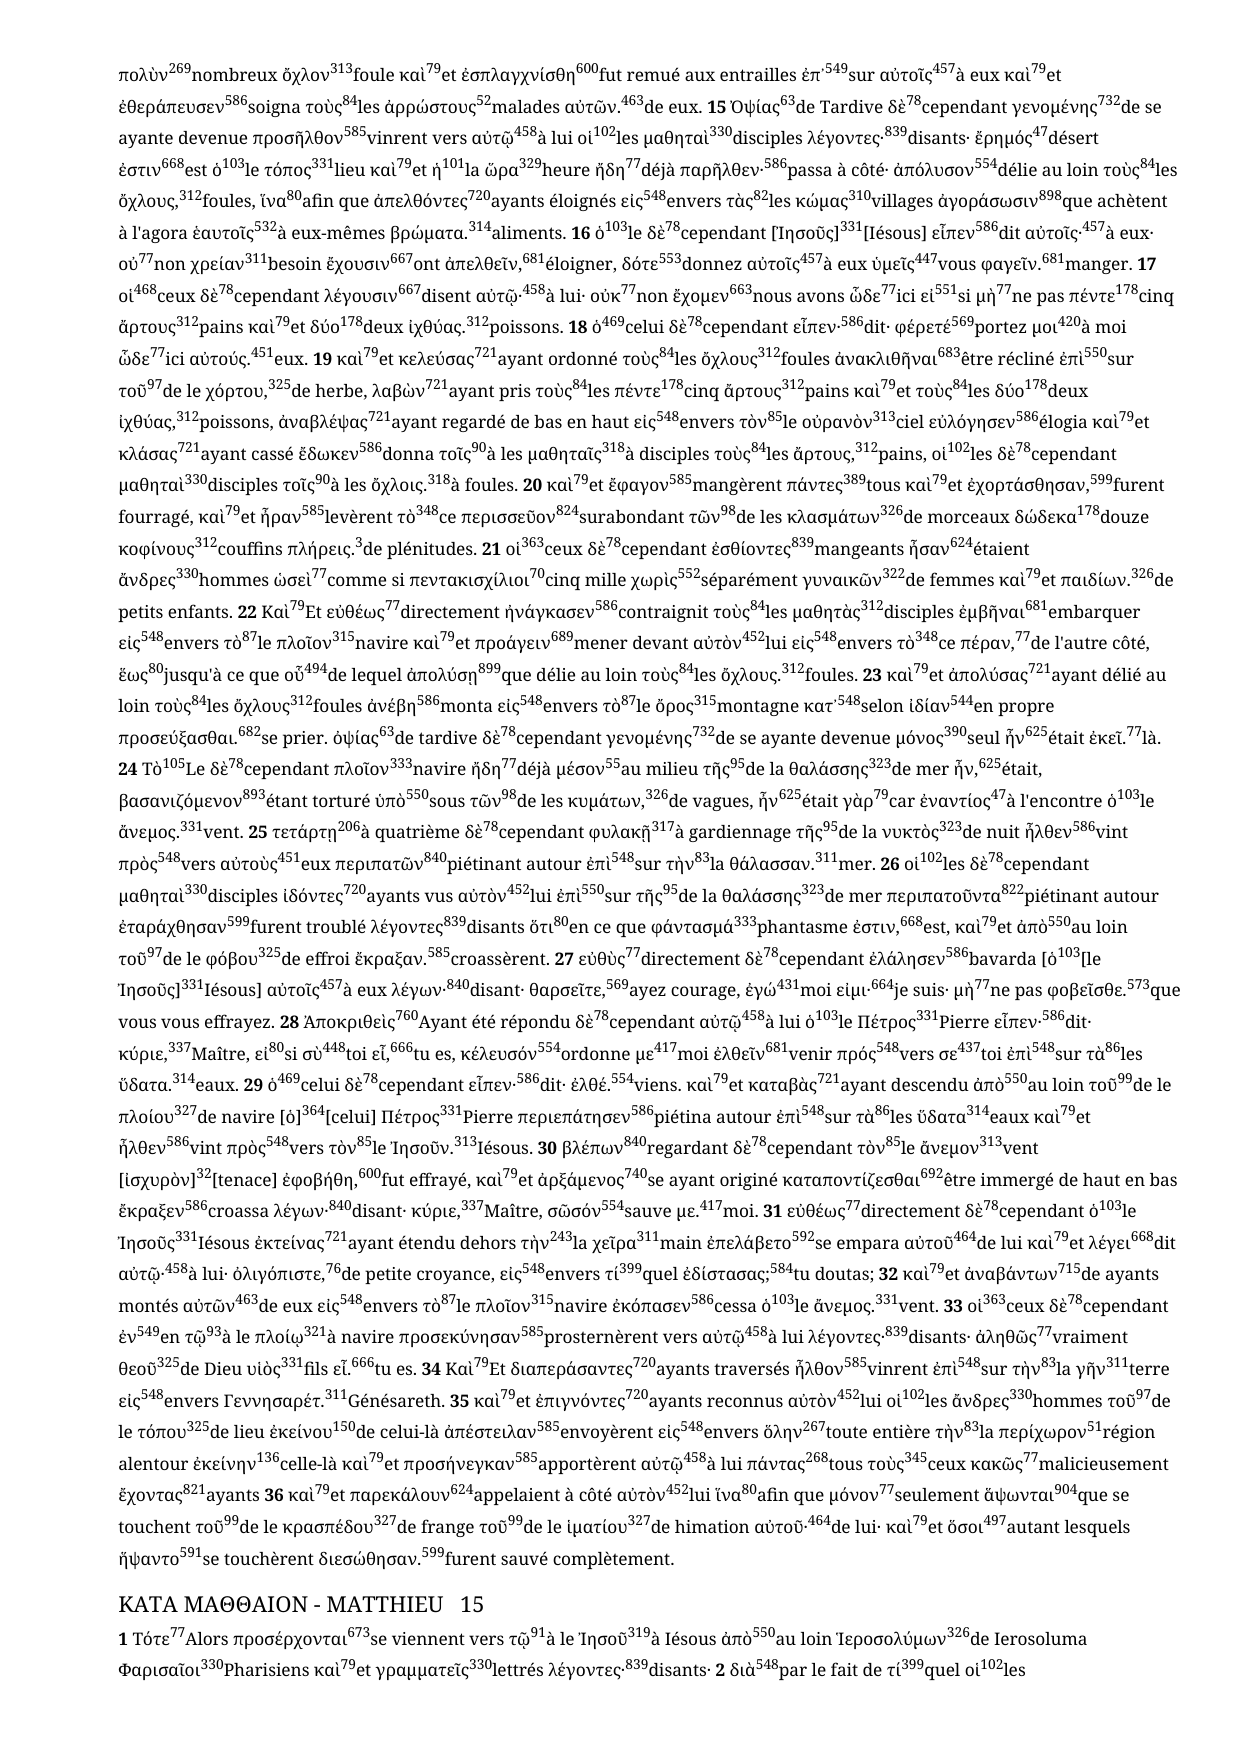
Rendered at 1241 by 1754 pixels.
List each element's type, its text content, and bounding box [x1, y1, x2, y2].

text ΚΑΤΑ ΜΑΘΘΑΙΟΝ - MATTHIEU 15 [118, 1589, 1181, 1618]
text 1 Ἐν549En ἐκείνῳ144à celui-là τῷ91à le καιρῷ319à moment ἤκουσεν586écouta Ἡρῴδης331Hérode ὁ103le τετραάρχης331tétrarque τὴν83la ἀκοὴν311ouïe Ἰησοῦ,325de Iésous, 2 καὶ79et εἶπεν586dit τοῖς90à les παισὶν318à jeunes servants αὐτοῦ·464de lui· οὗτός364celui-ci ἐστιν668est Ἰωάννης331Ioannes ὁ103le βαπτιστής·331Baptiseur· αὐτὸς469lui ἠγέρθη600fut éveillé ἀπὸ550au loin τῶν96de les νεκρῶν64de morts καὶ79et διὰ548par le fait de τοῦτο348ce-ci αἱ100les δυνάμεις328puissances ἐνεργοῦσιν667énergisent ἐν549en αὐτῷ.458à lui. 3 Ὁ103Le γὰρ79car Ἡρῴδης331Hérode κρατήσας721ayant saisi avec force τὸν85le Ἰωάννην313Ioannes ἔδησεν586attacha de lien [αὐτὸν]452[lui] καὶ79et ἐν549en φυλακῇ317à gardiennage ἀπέθετο592se déposa διὰ548par le fait de Ἡρῳδιάδα311Hérodias τὴν83la γυναῖκα311femme Φιλίππου325de Philippe τοῦ97de le ἀδελφοῦ325de frère αὐτοῦ·464de lui· 4 ἔλεγεν625disait γὰρ79car ὁ103le Ἰωάννης331Ioannes αὐτῷ·458à lui· οὐκ77non ἔξεστίν668est permis σοι439à toi ἔχειν689avoir αὐτήν.450elle. 5 καὶ79et θέλων840voulant αὐτὸν452lui ἀποκτεῖναι681tuer catégoriquement ἐφοβήθη600fut effrayé τὸν85le ὄχλον,313foule, ὅτι80en ce que ὡς80comme προφήτην313prophète αὐτὸν452lui εἶχον.624avaient. 6 Γενεσίοις320à Fêtes de naissance δὲ78cependant γενομένοις730à se ayants devenus τοῦ97de le Ἡρῴδου325de Hérode ὠρχήσατο592se dansa ἡ101la θυγάτηρ329fille τῆς95de la Ἡρῳδιάδος323de Hérodias ἐν549en τῷ93à le μέσῳ61à au milieu καὶ79et ἤρεσεν586plut τῷ91à le Ἡρῴδῃ,319à Hérode, 7 ὅθεν80d'où μεθ᾽550avec ὅρκου325de serment ὡμολόγησεν586avoua αὐτῇ456à elle δοῦναι681donner ὃ482lequel ἐὰν340si le cas échéant αἰτήσηται.905que se demande. 8 ἡ362celle δὲ78cependant προβιβασθεῖσα758ayante étée faite avancer ὑπὸ550sous τῆς95de la μητρὸς323de mère αὐτῆς·462de elle· δός554donne μοι,420à moi, φησίν,668déclare, ὧδε77ici ἐπὶ549sur πίνακι319à planche τὴν83la κεφαλὴν311tête Ἰωάννου325de Ioannes τοῦ97de le βαπτιστοῦ.325de Baptiseur. 9 καὶ79et λυπηθεὶς760ayant été attristé ὁ103le βασιλεὺς331roi διὰ548par le fait de τοὺς84les ὅρκους312serments καὶ79et τοὺς345ceux συνανακειμένους848se couchants de bas en haut ensemble ἐκέλευσεν586ordonna δοθῆναι,683être donné, 10 καὶ79et πέμψας721ayant mandé ἀπεκεφάλισεν586décapita [τὸν]85[le] Ἰωάννην313Ioannes ἐν549en τῇ89à la φυλακῇ.317à gardiennage. 11 καὶ79et ἠνέχθη600fut porté ἡ101la κεφαλὴ329tête αὐτοῦ464de lui ἐπὶ549sur πίνακι319à planche καὶ79et ἐδόθη600fut donné τῷ93à le κορασίῳ,321à fillette, καὶ79et ἤνεγκεν586porta τῇ89à la μητρὶ317à mère αὐτῆς.462de elle. 12 καὶ79et προσελθόντες720ayants venus vers οἱ102les μαθηταὶ330disciples αὐτοῦ464de lui ἦραν585levèrent τὸ87le πτῶμα315corps tombé καὶ79et ἔθαψαν585ensevelirent αὐτὸ[ν]452lui καὶ79et ἐλθόντες720ayants venus ἀπήγγειλαν585rapportèrent annonce τῷ91à le Ἰησοῦ.319à Iésous. 13 Ἀκούσας721Ayant écouté δὲ78cependant ὁ103le Ἰησοῦς331Iésous ἀνεχώρησεν586replaça ἐκεῖθεν77de là ἐν549en πλοίῳ321à navire εἰς548envers ἔρημον4désert τόπον313lieu κατ᾽548selon ἰδίαν·544en propre· καὶ79et ἀκούσαντες720ayants écoutés οἱ102les ὄχλοι330foules ἠκολούθησαν585suivirent αὐτῷ458à lui πεζῇ77pédestrement ἀπὸ550au loin τῶν94de les πόλεων.322de cités. 14 Καὶ79Et ἐξελθὼν721ayant sorti εἶδεν586vit πολὺν269nombreux ὄχλον313foule καὶ79et ἐσπλαγχνίσθη600fut remué aux entrailles ἐπ᾽549sur αὐτοῖς457à eux καὶ79et ἐθεράπευσεν586soigna τοὺς84les ἀρρώστους52malades αὐτῶν.463de eux. 15 Ὀψίας63de Tardive δὲ78cependant γενομένης732de se ayante devenue προσῆλθον585vinrent vers αὐτῷ458à lui οἱ102les μαθηταὶ330disciples λέγοντες·839disants· ἔρημός47désert ἐστιν668est ὁ103le τόπος331lieu καὶ79et ἡ101la ὥρα329heure ἤδη77déjà παρῆλθεν·586passa à côté· ἀπόλυσον554délie au loin τοὺς84les ὄχλους,312foules, ἵνα80afin que ἀπελθόντες720ayants éloignés εἰς548envers τὰς82les κώμας310villages ἀγοράσωσιν898que achètent à l'agora ἑαυτοῖς532à eux-mêmes βρώματα.314aliments. 16 ὁ103le δὲ78cependant [Ἰησοῦς]331[Iésous] εἶπεν586dit αὐτοῖς·457à eux· οὐ77non χρείαν311besoin ἔχουσιν667ont ἀπελθεῖν,681éloigner, δότε553donnez αὐτοῖς457à eux ὑμεῖς447vous φαγεῖν.681manger. 17 οἱ468ceux δὲ78cependant λέγουσιν667disent αὐτῷ·458à lui· οὐκ77non ἔχομεν663nous avons ὧδε77ici εἰ551si μὴ77ne pas πέντε178cinq ἄρτους312pains καὶ79et δύο178deux ἰχθύας.312poissons. 18 ὁ469celui δὲ78cependant εἶπεν·586dit· φέρετέ569portez μοι420à moi ὧδε77ici αὐτούς.451eux. 19 καὶ79et κελεύσας721ayant ordonné τοὺς84les ὄχλους312foules ἀνακλιθῆναι683être récliné ἐπὶ550sur τοῦ97de le χόρτου,325de herbe, λαβὼν721ayant pris τοὺς84les πέντε178cinq ἄρτους312pains καὶ79et τοὺς84les δύο178deux ἰχθύας,312poissons, ἀναβλέψας721ayant regardé de bas en haut εἰς548envers τὸν85le οὐρανὸν313ciel εὐλόγησεν586élogia καὶ79et κλάσας721ayant cassé ἔδωκεν586donna τοῖς90à les μαθηταῖς318à disciples τοὺς84les ἄρτους,312pains, οἱ102les δὲ78cependant μαθηταὶ330disciples τοῖς90à les ὄχλοις.318à foules. 20 καὶ79et ἔφαγον585mangèrent πάντες389tous καὶ79et ἐχορτάσθησαν,599furent fourragé, καὶ79et ἦραν585levèrent τὸ348ce περισσεῦον824surabondant τῶν98de les κλασμάτων326de morceaux δώδεκα178douze κοφίνους312couffins πλήρεις.3de plénitudes. 21 οἱ363ceux δὲ78cependant ἐσθίοντες839mangeants ἦσαν624étaient ἄνδρες330hommes ὡσεὶ77comme si πεντακισχίλιοι70cinq mille χωρὶς552séparément γυναικῶν322de femmes καὶ79et παιδίων.326de petits enfants. 22 Καὶ79Et εὐθέως77directement ἠνάγκασεν586contraignit τοὺς84les μαθητὰς312disciples ἐμβῆναι681embarquer εἰς548envers τὸ87le πλοῖον315navire καὶ79et προάγειν689mener devant αὐτὸν452lui εἰς548envers τὸ348ce πέραν,77de l'autre côté, ἕως80jusqu'à ce que οὗ494de lequel ἀπολύσῃ899que délie au loin τοὺς84les ὄχλους.312foules. 23 καὶ79et ἀπολύσας721ayant délié au loin τοὺς84les ὄχλους312foules ἀνέβη586monta εἰς548envers τὸ87le ὄρος315montagne κατ᾽548selon ἰδίαν544en propre προσεύξασθαι.682se prier. ὀψίας63de tardive δὲ78cependant γενομένης732de se ayante devenue μόνος390seul ἦν625était ἐκεῖ.77là. 24 Τὸ105Le δὲ78cependant πλοῖον333navire ἤδη77déjà μέσον55au milieu τῆς95de la θαλάσσης323de mer ἦν,625était, βασανιζόμενον893étant torturé ὑπὸ550sous τῶν98de les κυμάτων,326de vagues, ἦν625était γὰρ79car ἐναντίος47à l'encontre ὁ103le ἄνεμος.331vent. 25 τετάρτῃ206à quatrième δὲ78cependant φυλακῇ317à gardiennage τῆς95de la νυκτὸς323de nuit ἦλθεν586vint πρὸς548vers αὐτοὺς451eux περιπατῶν840piétinant autour ἐπὶ548sur τὴν83la θάλασσαν.311mer. 26 οἱ102les δὲ78cependant μαθηταὶ330disciples ἰδόντες720ayants vus αὐτὸν452lui ἐπὶ550sur τῆς95de la θαλάσσης323de mer περιπατοῦντα822piétinant autour ἐταράχθησαν599furent troublé λέγοντες839disants ὅτι80en ce que φάντασμά333phantasme ἐστιν,668est, καὶ79et ἀπὸ550au loin τοῦ97de le φόβου325de effroi ἔκραξαν.585croassèrent. 27 εὐθὺς77directement δὲ78cependant ἐλάλησεν586bavarda [ὁ103[le Ἰησοῦς]331Iésous] αὐτοῖς457à eux λέγων·840disant· θαρσεῖτε,569ayez courage, ἐγώ431moi εἰμι·664je suis· μὴ77ne pas φοβεῖσθε.573que vous vous effrayez. 28 Ἀποκριθεὶς760Ayant été répondu δὲ78cependant αὐτῷ458à lui ὁ103le Πέτρος331Pierre εἶπεν·586dit· κύριε,337Maître, εἰ80si σὺ448toi εἶ,666tu es, κέλευσόν554ordonne με417moi ἐλθεῖν681venir πρός548vers σε437toi ἐπὶ548sur τὰ86les ὕδατα.314eaux. 29 ὁ469celui δὲ78cependant εἶπεν·586dit· ἐλθέ.554viens. καὶ79et καταβὰς721ayant descendu ἀπὸ550au loin τοῦ99de le πλοίου327de navire [ὁ]364[celui] Πέτρος331Pierre περιεπάτησεν586piétina autour ἐπὶ548sur τὰ86les ὕδατα314eaux καὶ79et ἦλθεν586vint πρὸς548vers τὸν85le Ἰησοῦν.313Iésous. 30 βλέπων840regardant δὲ78cependant τὸν85le ἄνεμον313vent [ἰσχυρὸν]32[tenace] ἐφοβήθη,600fut effrayé, καὶ79et ἀρξάμενος740se ayant originé καταποντίζεσθαι692être immergé de haut en bas ἔκραξεν586croassa λέγων·840disant· κύριε,337Maître, σῶσόν554sauve με.417moi. 31 εὐθέως77directement δὲ78cependant ὁ103le Ἰησοῦς331Iésous ἐκτείνας721ayant étendu dehors τὴν243la χεῖρα311main ἐπελάβετο592se empara αὐτοῦ464de lui καὶ79et λέγει668dit αὐτῷ·458à lui· ὀλιγόπιστε,76de petite croyance, εἰς548envers τί399quel ἐδίστασας;584tu doutas; 32 καὶ79et ἀναβάντων715de ayants montés αὐτῶν463de eux εἰς548envers τὸ87le πλοῖον315navire ἐκόπασεν586cessa ὁ103le ἄνεμος.331vent. 33 οἱ363ceux δὲ78cependant ἐν549en τῷ93à le πλοίῳ321à navire προσεκύνησαν585prosternèrent vers αὐτῷ458à lui λέγοντες·839disants· ἀληθῶς77vraiment θεοῦ325de Dieu υἱὸς331fils εἶ.666tu es. 34 Καὶ79Et διαπεράσαντες720ayants traversés ἦλθον585vinrent ἐπὶ548sur τὴν83la γῆν311terre εἰς548envers Γεννησαρέτ.311Génésareth. 35 καὶ79et ἐπιγνόντες720ayants reconnus αὐτὸν452lui οἱ102les ἄνδρες330hommes τοῦ97de le τόπου325de lieu ἐκείνου150de celui-là ἀπέστειλαν585envoyèrent εἰς548envers ὅλην267toute entière τὴν83la περίχωρον51région alentour ἐκείνην136celle-là καὶ79et προσήνεγκαν585apportèrent αὐτῷ458à lui πάντας268tous τοὺς345ceux κακῶς77malicieusement ἔχοντας821ayants 36 καὶ79et παρεκάλουν624appelaient à côté αὐτὸν452lui ἵνα80afin que μόνον77seulement ἅψωνται904que se touchent τοῦ99de le κρασπέδου327de frange τοῦ99de le ἱματίου327de himation αὐτοῦ·464de lui· καὶ79et ὅσοι497autant lesquels ἥψαντο591se touchèrent διεσώθησαν.599furent sauvé complètement. [118, 59, 1181, 1570]
